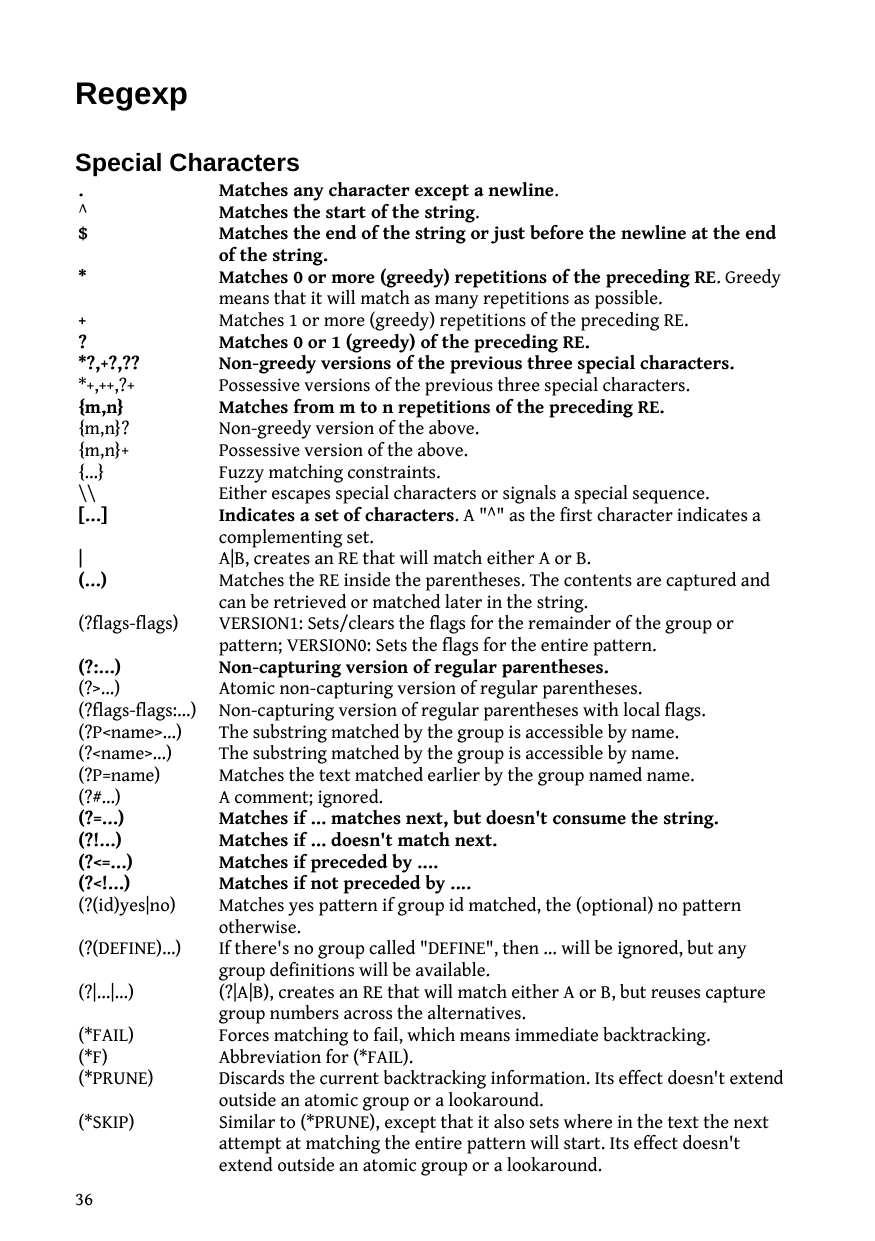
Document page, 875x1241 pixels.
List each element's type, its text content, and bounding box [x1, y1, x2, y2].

table_cell Matches the end of the string or just before the newline at the end of the string. [216, 223, 796, 267]
table_cell *?,+?,?? [75, 353, 216, 375]
table_cell Abbreviation for (*FAIL). [216, 1047, 796, 1068]
table_cell Either escapes special characters or signals a special sequence. [216, 483, 796, 505]
table_cell Possessive version of the above. [216, 440, 796, 462]
table_cell \\ [75, 483, 216, 505]
table_cell Possessive versions of the previous three special characters. [216, 375, 796, 397]
table_cell (*FAIL) [75, 1025, 216, 1047]
table_cell Matches 0 or more (greedy) repetitions of the preceding RE. Greedy means that it will match as many repetitions as possible. [216, 267, 796, 310]
table_cell ^ [75, 202, 216, 223]
table_cell Matches if not preceded by .... [216, 873, 796, 895]
table_cell {m,n} [75, 397, 216, 418]
table_cell (*F) [75, 1047, 216, 1068]
table_cell Matches from m to n repetitions of the preceding RE. [216, 397, 796, 418]
table_cell {m,n}+ [75, 440, 216, 462]
table_cell + [75, 310, 216, 332]
table_cell (?<name>…) [75, 743, 216, 765]
table_cell (?>…) [75, 678, 216, 700]
table_cell * [75, 267, 216, 310]
table_cell (?#…) [75, 787, 216, 808]
table_cell (…) [75, 570, 216, 613]
table_cell {…} [75, 462, 216, 483]
table_cell The substring matched by the group is accessible by name. [216, 722, 796, 743]
table_cell (*PRUNE) [75, 1068, 216, 1112]
table_cell | [75, 548, 216, 570]
table_cell […] [75, 505, 216, 548]
table_cell Forces matching to fail, which means immediate backtracking. [216, 1025, 796, 1047]
table_cell $ [75, 223, 216, 267]
table_cell (?:…) [75, 657, 216, 678]
table_cell (?<=…) [75, 852, 216, 873]
table_cell Similar to (*PRUNE), except that it also sets where in the text the next attempt at matching the entire pattern will start. Its effect doesn't extend outside an atomic group or a lookaround. [216, 1112, 796, 1177]
table_cell (?|A|B), creates an RE that will match either A or B, but reuses capture group numbers across the alternatives. [216, 982, 796, 1025]
subtitle Special Characters [75, 148, 799, 177]
table_cell A|B, creates an RE that will match either A or B. [216, 548, 796, 570]
table_cell Matches if preceded by .... [216, 852, 796, 873]
table_cell Atomic non-capturing version of regular parentheses. [216, 678, 796, 700]
table_cell Matches yes pattern if group id matched, the (optional) no pattern otherwise. [216, 895, 796, 938]
table_cell *+,++,?+ [75, 375, 216, 397]
table_cell Matches the text matched earlier by the group named name. [216, 765, 796, 787]
table_cell (?flags-flags:…) [75, 700, 216, 722]
table_cell (?(id)yes|no) [75, 895, 216, 938]
table_cell {m,n}? [75, 418, 216, 440]
table_cell Non-greedy version of the above. [216, 418, 796, 440]
table_cell If there's no group called "DEFINE", then ... will be ignored, but any group definitions will be available. [216, 938, 796, 982]
table_cell Discards the current backtracking information. Its effect doesn't extend outside an atomic group or a lookaround. [216, 1068, 796, 1112]
table_cell (?flags-flags) [75, 613, 216, 657]
table_cell Fuzzy matching constraints. [216, 462, 796, 483]
table_cell ? [75, 332, 216, 353]
table_cell (?<!…) [75, 873, 216, 895]
table_cell (?|...|…) [75, 982, 216, 1025]
table_cell Non-capturing version of regular parentheses. [216, 657, 796, 678]
table_cell (?!…) [75, 830, 216, 852]
table_cell Non-capturing version of regular parentheses with local flags. [216, 700, 796, 722]
table_cell Non-greedy versions of the previous three special characters. [216, 353, 796, 375]
table_cell (*SKIP) [75, 1112, 216, 1177]
table_header Matches any character except a newline. [216, 180, 796, 202]
table_header . [75, 180, 216, 202]
table_cell Matches if ... matches next, but doesn't consume the string. [216, 808, 796, 830]
table_cell (?P<name>…) [75, 722, 216, 743]
table_cell Matches if ... doesn't match next. [216, 830, 796, 852]
table_cell (?=…) [75, 808, 216, 830]
table_cell Matches 1 or more (greedy) repetitions of the preceding RE. [216, 310, 796, 332]
table_cell (?P=name) [75, 765, 216, 787]
table_cell (?(DEFINE)…) [75, 938, 216, 982]
table_cell The substring matched by the group is accessible by name. [216, 743, 796, 765]
table_cell A comment; ignored. [216, 787, 796, 808]
table_cell Matches 0 or 1 (greedy) of the preceding RE. [216, 332, 796, 353]
table_cell Indicates a set of characters. A "^" as the first character indicates a complementing set. [216, 505, 796, 548]
table_cell Matches the RE inside the parentheses. The contents are captured and can be retrieved or matched later in the string. [216, 570, 796, 613]
subtitle Regexp [75, 75, 799, 111]
table_cell VERSION1: Sets/clears the flags for the remainder of the group or pattern; VERSION0: Sets the flags for the entire pattern. [216, 613, 796, 657]
table_cell Matches the start of the string. [216, 202, 796, 223]
